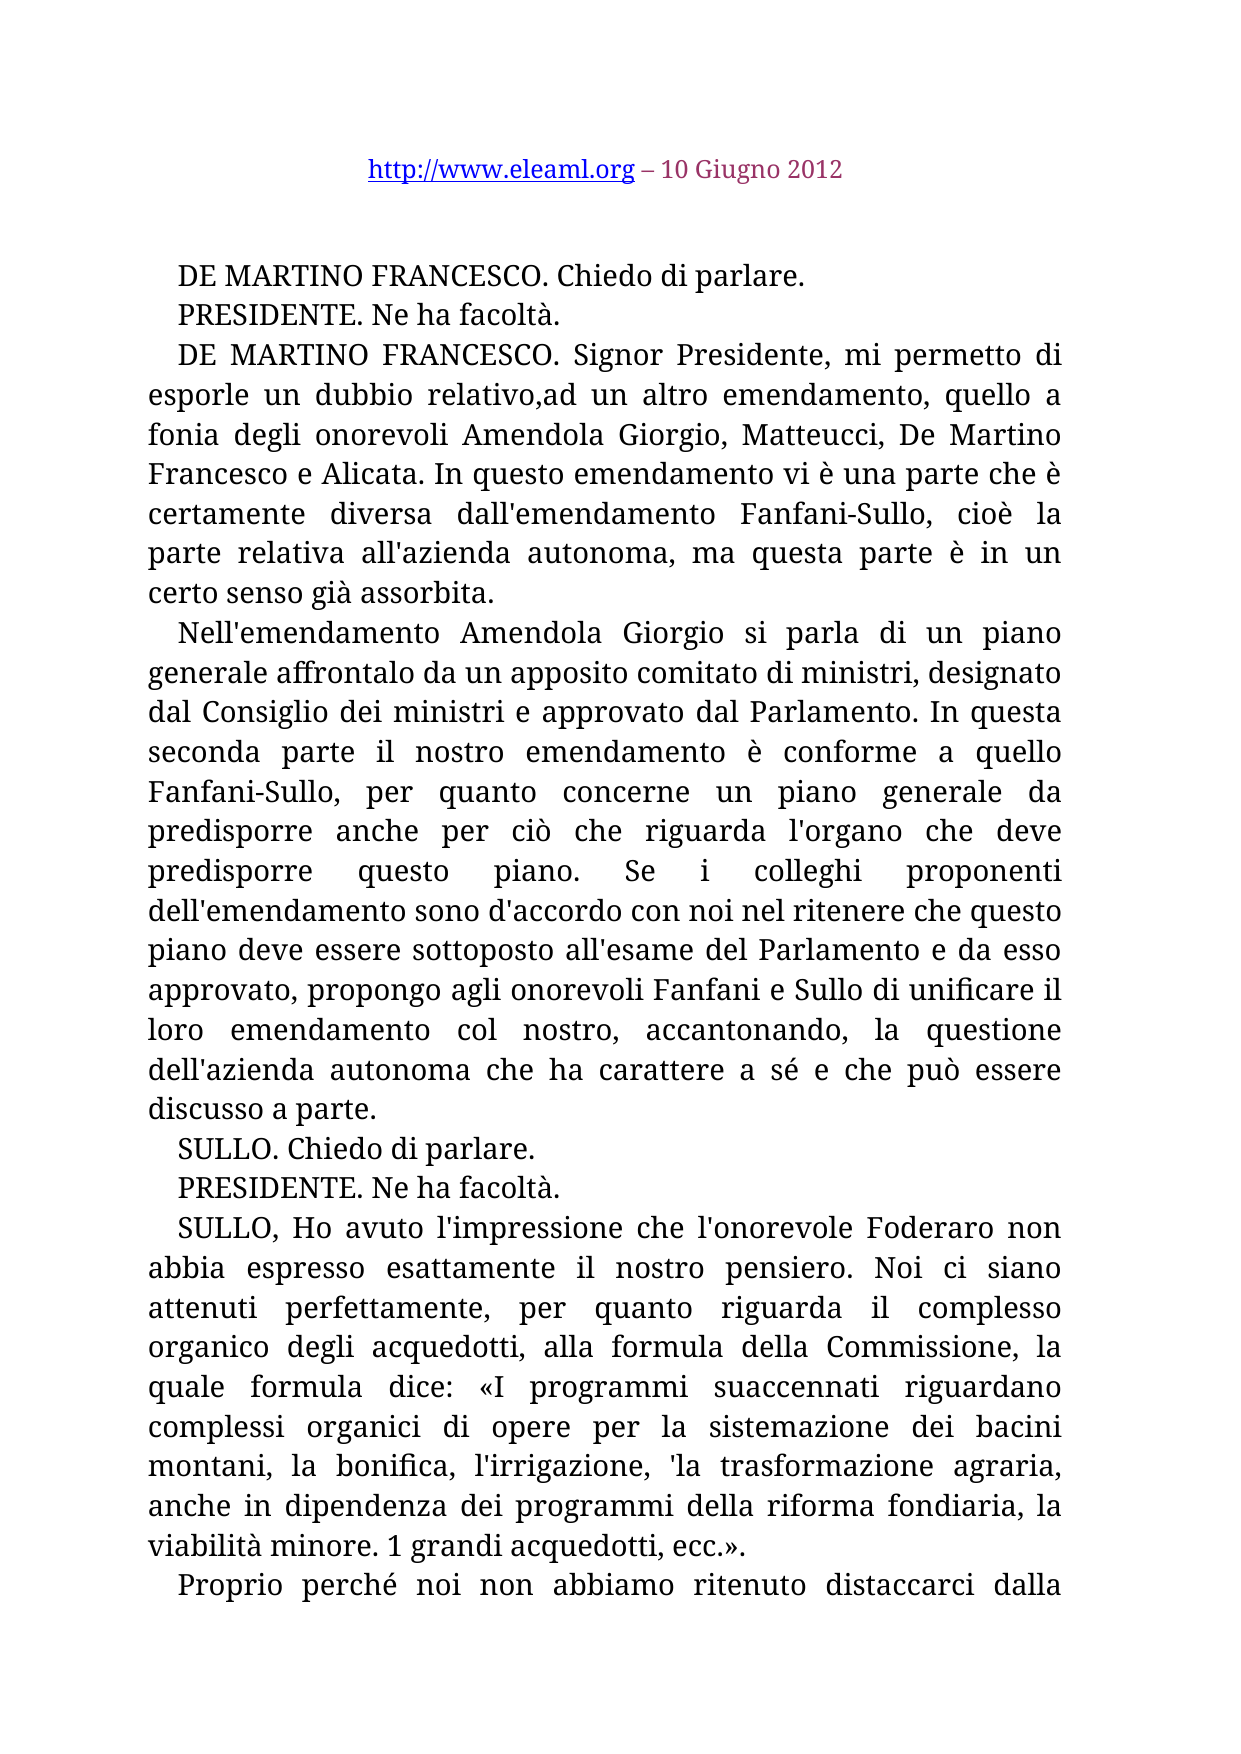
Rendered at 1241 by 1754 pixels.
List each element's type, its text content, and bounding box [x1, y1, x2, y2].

text PRESIDENTE. Ne ha facoltà. [148, 1168, 1063, 1207]
text Proprio perché noi non abbiamo ritenuto distaccarci dalla [148, 1565, 1063, 1604]
text Nell'emendamento Amendola Giorgio si parla di un piano generale affrontalo da un apposito comitato di ministri, designato dal Consiglio dei ministri e approvato dal Parlamento. In questa seconda parte il nostro emendamento è conforme a quello Fanfani-Sullo, per quanto concerne un piano generale da predisporre anche per ciò che riguarda l'organo che deve predisporre questo piano. Se i colleghi proponenti dell'emendamento sono d'accordo con noi nel ritenere che questo piano deve essere sottoposto all'esame del Parlamento e da esso approvato, propongo agli onorevoli Fanfani e Sullo di unificare il loro emendamento col nostro, accantonando, la questione dell'azienda autonoma che ha carattere a sé e che può essere discusso a parte. [148, 612, 1063, 1128]
text DE MARTINO FRANCESCO. Signor Presidente, mi permetto di esporle un dubbio relativo,ad un altro emendamento, quello a fonia degli onorevoli Amendola Giorgio, Matteucci, De Martino Francesco e Alicata. In questo emendamento vi è una parte che è certamente diversa dall'emendamento Fanfani-Sullo, cioè la parte relativa all'azienda autonoma, ma questa parte è in un certo senso già assorbita. [148, 334, 1063, 612]
text SULLO. Chiedo di parlare. [148, 1128, 1063, 1168]
text PRESIDENTE. Ne ha facoltà. [148, 295, 1063, 334]
text SULLO, Ho avuto l'impressione che l'onorevole Foderaro non abbia espresso esattamente il nostro pensiero. Noi ci siano attenuti perfettamente, per quanto riguarda il complesso organico degli acquedotti, alla formula della Commissione, la quale formula dice: «I programmi suaccennati riguardano complessi organici di opere per la sistemazione dei bacini montani, la bonifica, l'irrigazione, 'la trasformazione agraria, anche in dipendenza dei programmi della riforma fondiaria, la viabilità minore. 1 grandi acquedotti, ecc.». [148, 1207, 1063, 1565]
text DE MARTINO FRANCESCO. Chiedo di parlare. [148, 255, 1063, 295]
